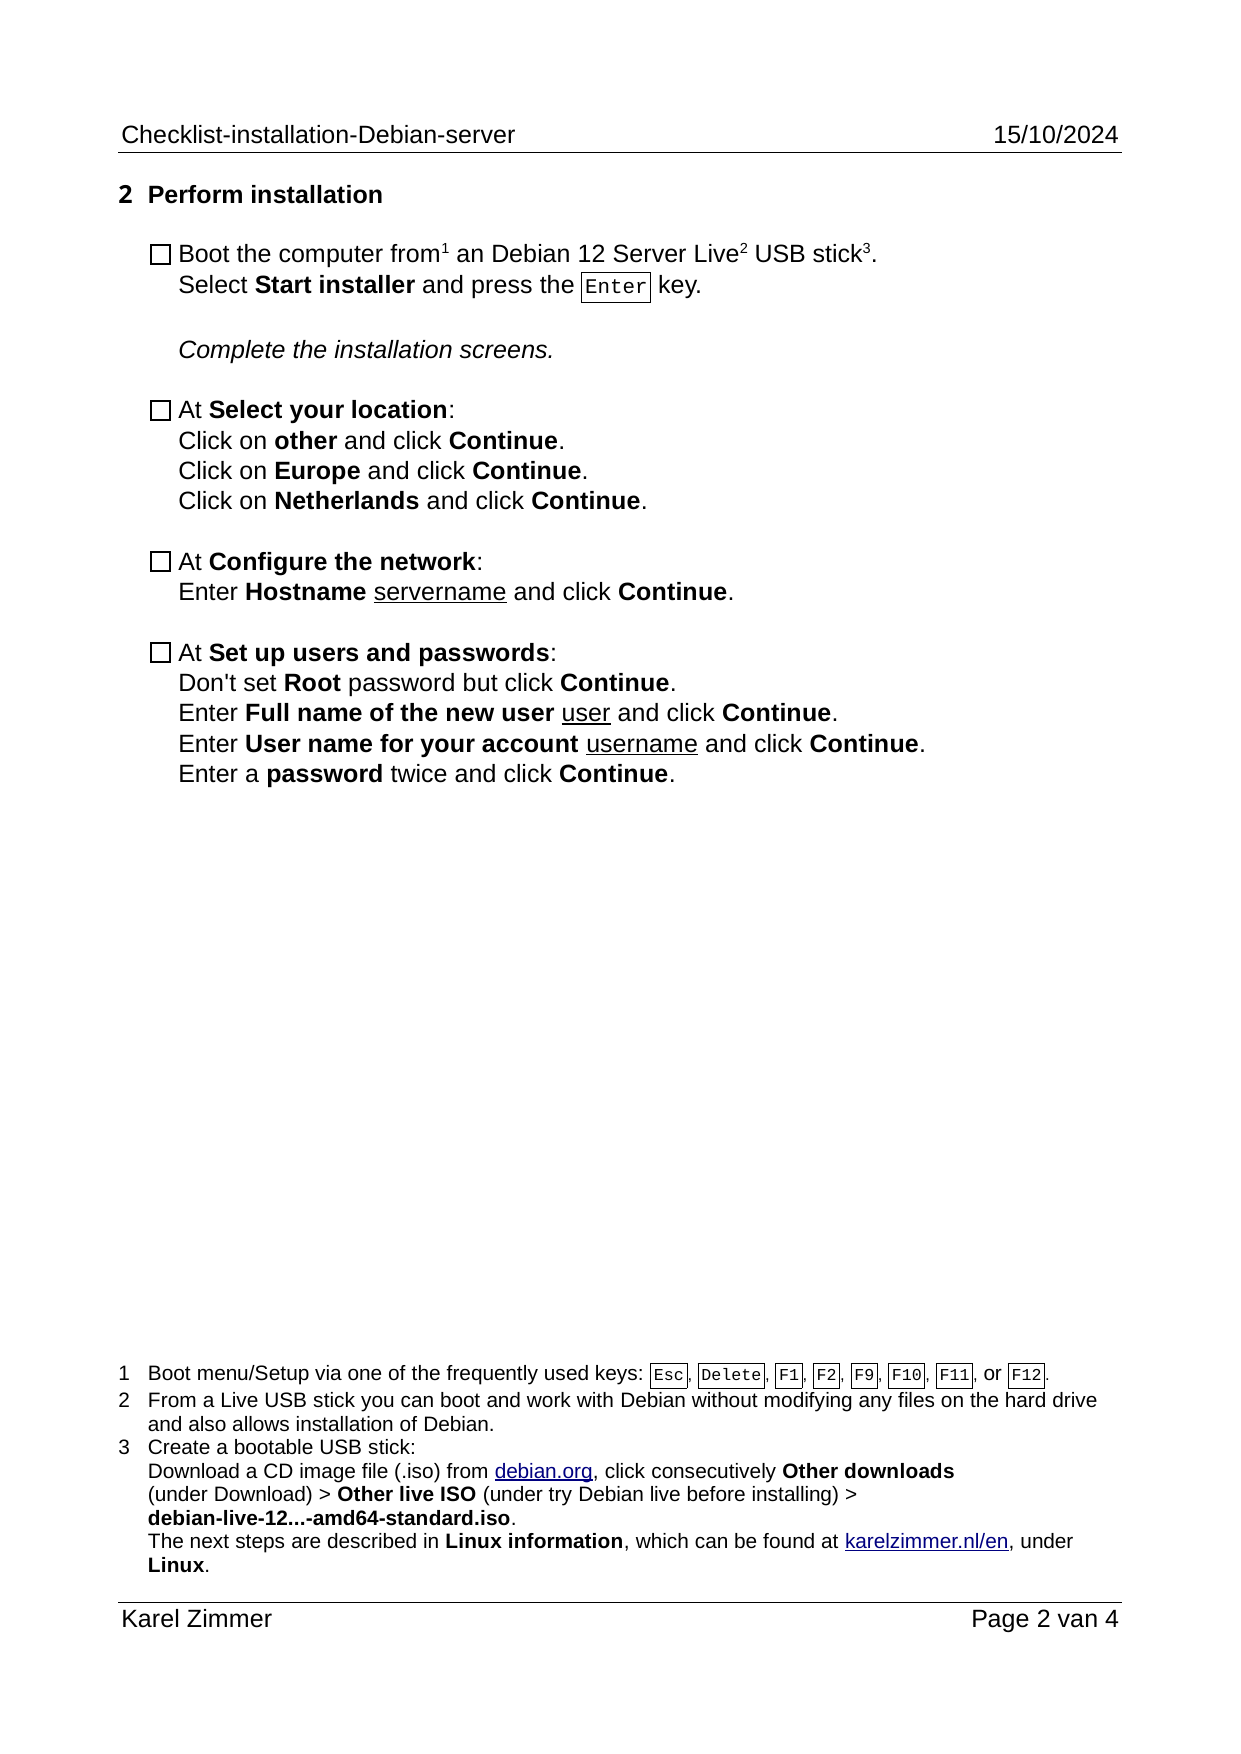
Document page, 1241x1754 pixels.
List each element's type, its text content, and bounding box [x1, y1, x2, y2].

table_cell At Configure the network: [177, 547, 1122, 577]
table_cell [124, 698, 142, 728]
table_header [124, 239, 142, 269]
table_cell [177, 304, 1122, 334]
table_cell [177, 516, 1122, 547]
table_cell [177, 365, 1122, 395]
table_cell [142, 638, 177, 668]
table_cell Click on Europe and click Continue. [177, 456, 1122, 486]
table_cell Enter User name for your account USERname and click Continue. [177, 729, 1122, 759]
table_cell [124, 607, 142, 638]
table_cell [142, 486, 177, 516]
table_cell Enter Hostname servername and click Continue. [177, 577, 1122, 607]
table_cell [142, 395, 177, 425]
table_cell [142, 269, 177, 304]
table_cell Select Start installer and press the Enter key. [177, 269, 1122, 304]
table_cell [177, 607, 1122, 638]
table_cell [142, 516, 177, 547]
table_cell [142, 365, 177, 395]
table_cell [142, 607, 177, 638]
table_cell [142, 698, 177, 728]
table_cell [124, 759, 142, 789]
table_cell Enter Full name of the new user USER and click Continue. [177, 698, 1122, 728]
table_cell [124, 269, 142, 304]
table_cell Enter a password twice and click Continue. [177, 759, 1122, 789]
table_cell [124, 729, 142, 759]
table_cell [142, 456, 177, 486]
table_cell [124, 304, 142, 334]
table_cell [124, 365, 142, 395]
table_cell [124, 547, 142, 577]
table_header Boot the computer from an Debian 12 Server Live USB stick. [177, 239, 1122, 269]
table_cell At Select your location: [177, 395, 1122, 425]
table_cell [124, 668, 142, 698]
table_cell Click on Netherlands and click Continue. [177, 486, 1122, 516]
table_cell At Set up users and passwords: [177, 638, 1122, 668]
table_cell [142, 304, 177, 334]
table_cell [142, 547, 177, 577]
table_cell [124, 425, 142, 456]
table_cell Don't set Root password but click Continue. [177, 668, 1122, 698]
table_cell [124, 395, 142, 425]
table_cell [124, 638, 142, 668]
table_cell Complete the installation screens. [177, 335, 1122, 365]
table_cell [124, 456, 142, 486]
table_cell [142, 759, 177, 789]
list Perform installation [118, 177, 1122, 211]
table_cell [124, 516, 142, 547]
table_cell [142, 335, 177, 365]
table_header [142, 239, 177, 269]
table_cell [124, 577, 142, 607]
table_cell [142, 577, 177, 607]
table_cell [142, 425, 177, 456]
table_cell [124, 335, 142, 365]
table_cell Click on other and click Continue. [177, 425, 1122, 456]
table_cell [142, 668, 177, 698]
table_cell [124, 486, 142, 516]
table_cell [142, 729, 177, 759]
